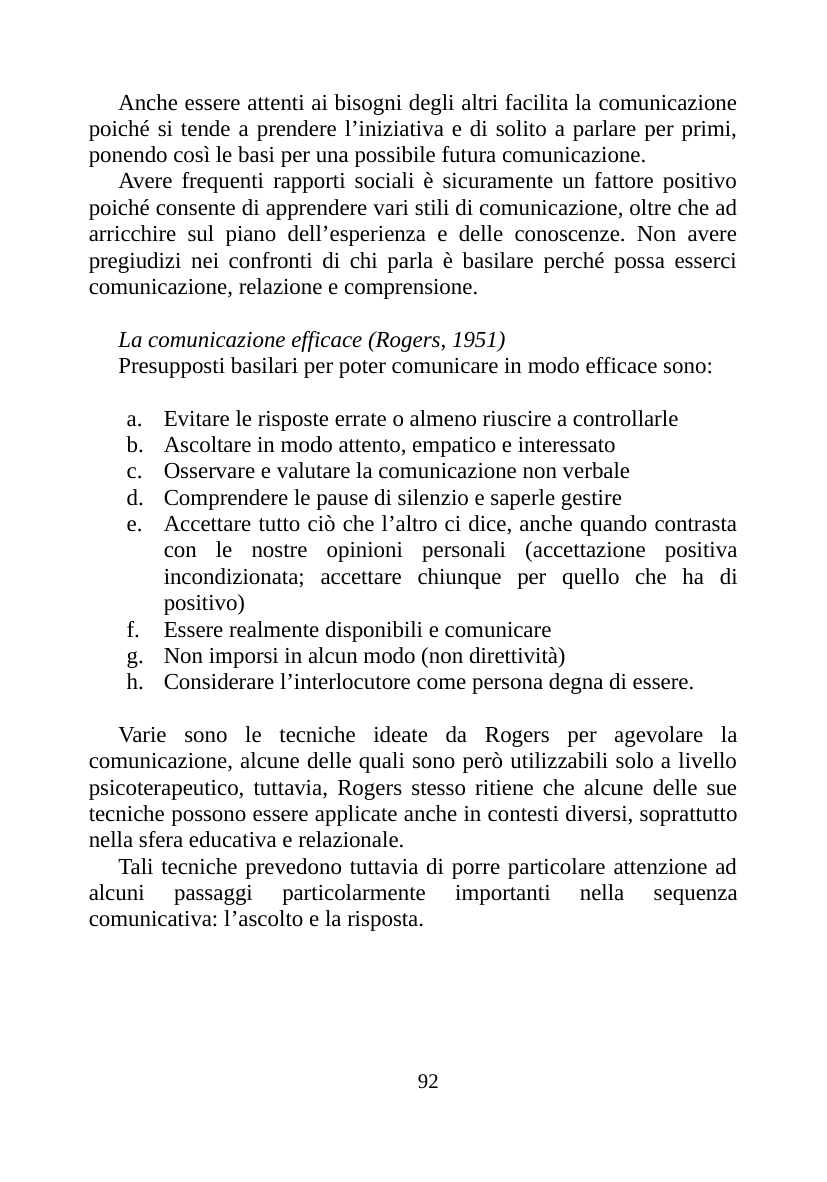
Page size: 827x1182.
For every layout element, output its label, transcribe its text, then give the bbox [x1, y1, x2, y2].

list Osservare e valutare la comunicazione non verbale [126, 457, 738, 484]
list Evitare le risposte errate o almeno riuscire a controllarle [126, 405, 738, 431]
text Tali tecniche prevedono tuttavia di porre particolare attenzione ad alcuni passaggi particolarmente importanti nella sequenza comunicativa: l’ascolto e la risposta. [88, 853, 738, 932]
list Comprendere le pause di silenzio e saperle gestire [126, 484, 738, 510]
list Considerare l’interlocutore come persona degna di essere. [126, 668, 738, 695]
text Presupposti basilari per poter comunicare in modo efficace sono: [88, 352, 738, 378]
text Varie sono le tecniche ideate da Rogers per agevolare la comunicazione, alcune delle quali sono però utilizzabili solo a livello psicoterapeutico, tuttavia, Rogers stesso ritiene che alcune delle sue tecniche possono essere applicate anche in contesti diversi, soprattutto nella sfera educativa e relazionale. [88, 721, 738, 853]
text Avere frequenti rapporti sociali è sicuramente un fattore positivo poiché consente di apprendere vari stili di comunicazione, oltre che ad arricchire sul piano dell’esperienza e delle conoscenze. Non avere pregiudizi nei confronti di chi parla è basilare perché possa esserci comunicazione, relazione e comprensione. [88, 168, 738, 299]
list Essere realmente disponibili e comunicare [126, 616, 738, 642]
list Accettare tutto ciò che l’altro ci dice, anche quando contrasta con le nostre opinioni personali (accettazione positiva incondizionata; accettare chiunque per quello che ha di positivo) [126, 510, 738, 616]
text La comunicazione efficace (Rogers, 1951) [88, 326, 738, 352]
text Anche essere attenti ai bisogni degli altri facilita la comunicazione poiché si tende a prendere l’iniziativa e di solito a parlare per primi, ponendo così le basi per una possibile futura comunicazione. [88, 88, 738, 168]
list Ascoltare in modo attento, empatico e interessato [126, 431, 738, 457]
list Non imporsi in alcun modo (non direttività) [126, 642, 738, 668]
